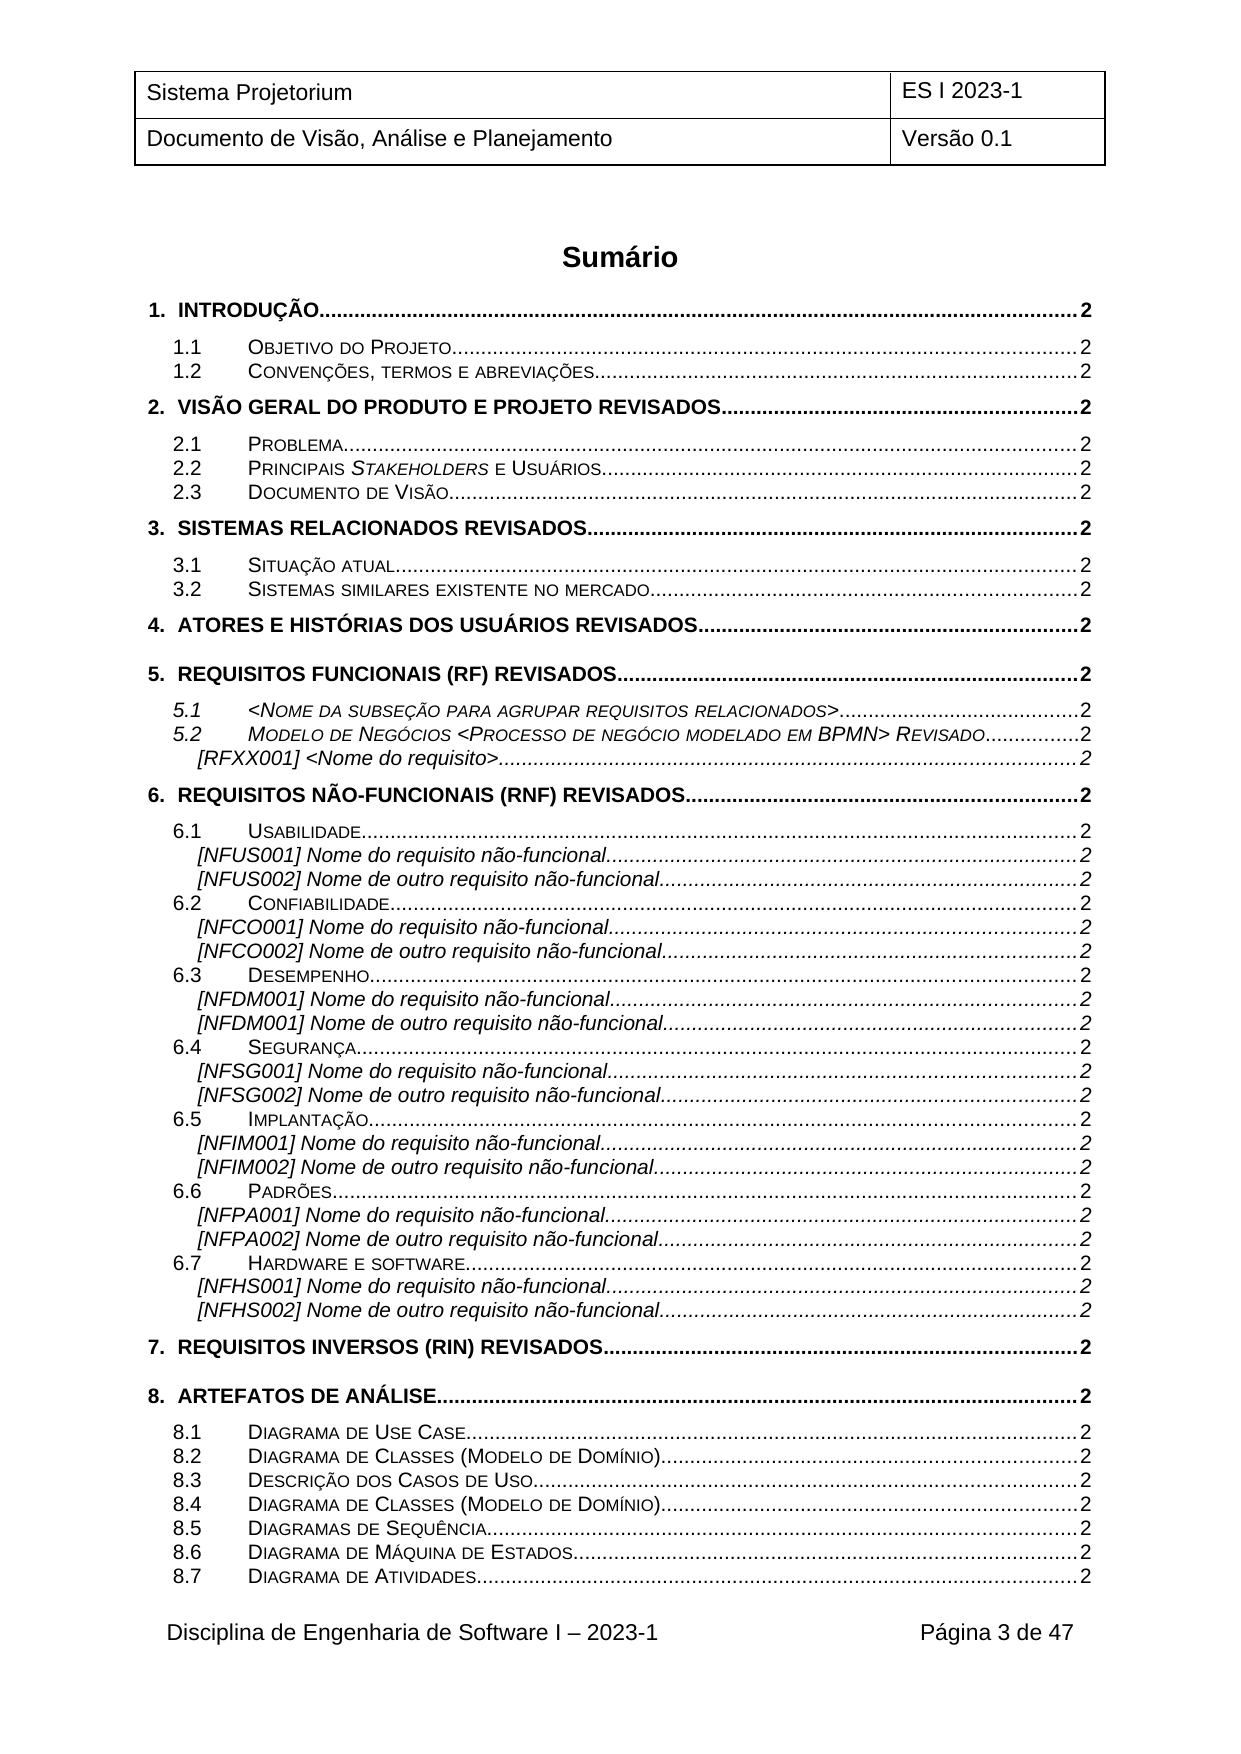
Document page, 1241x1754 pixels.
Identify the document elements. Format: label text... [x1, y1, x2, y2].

text 8.7 Diagrama de Atividades 2 [173, 1564, 1092, 1588]
subtitle Sumário [148, 240, 1092, 273]
text [NFPA002] Nome de outro requisito não-funcional 2 [198, 1226, 1092, 1250]
text 5.1 <Nome da subseção para agrupar requisitos relacionados> 2 [173, 698, 1092, 722]
text [NFSG001] Nome do requisito não-funcional 2 [198, 1059, 1092, 1083]
text [NFIM002] Nome de outro requisito não-funcional 2 [198, 1154, 1092, 1178]
text 2.3 Documento de Visão 2 [173, 479, 1092, 503]
text 6.5 Implantação 2 [173, 1107, 1092, 1131]
text 2.2 Principais Stakeholders e Usuários 2 [173, 456, 1092, 479]
text 6.4 Segurança 2 [173, 1035, 1092, 1059]
text 6.6 Padrões 2 [173, 1178, 1092, 1202]
text 7. Requisitos Inversos (RIN) Revisados 2 [148, 1335, 1092, 1359]
text 8.6 Diagrama de Máquina de Estados 2 [173, 1540, 1092, 1564]
text 4. Atores e Histórias dos Usuários Revisados 2 [148, 613, 1092, 637]
text 8.3 Descrição dos Casos de Uso 2 [173, 1468, 1092, 1492]
text 6.1 Usabilidade 2 [173, 819, 1092, 843]
text 3.2 Sistemas similares existente no mercado 2 [173, 576, 1092, 600]
text [NFUS002] Nome de outro requisito não-funcional 2 [198, 867, 1092, 891]
text [NFDM001] Nome do requisito não-funcional 2 [198, 987, 1092, 1011]
text 2. Visão Geral do Produto e Projeto Revisados 2 [148, 395, 1092, 419]
text [NFIM001] Nome do requisito não-funcional 2 [198, 1131, 1092, 1154]
text [RFXX001] <Nome do requisito> 2 [198, 746, 1092, 770]
text 3. Sistemas Relacionados Revisados 2 [148, 516, 1092, 540]
text 1.2 Convenções, termos e abreviações 2 [173, 359, 1092, 383]
text [NFSG002] Nome de outro requisito não-funcional 2 [198, 1083, 1092, 1107]
text [NFHS002] Nome de outro requisito não-funcional 2 [198, 1298, 1092, 1322]
text 5.2 Modelo de Negócios <Processo de negócio modelado em BPMN> Revisado 2 [173, 722, 1092, 746]
text 6.2 Confiabilidade 2 [173, 891, 1092, 915]
text 3.1 Situação atual 2 [173, 552, 1092, 576]
text [NFUS001] Nome do requisito não-funcional 2 [198, 843, 1092, 867]
text 8.4 Diagrama de Classes (Modelo de Domínio) 2 [173, 1492, 1092, 1516]
text 2.1 Problema 2 [173, 432, 1092, 456]
text 8.5 Diagramas de Sequência 2 [173, 1516, 1092, 1540]
text 6. Requisitos Não-Funcionais (RNF) Revisados 2 [148, 783, 1092, 807]
text [NFDM001] Nome de outro requisito não-funcional 2 [198, 1011, 1092, 1035]
text 8.1 Diagrama de Use Case 2 [173, 1420, 1092, 1444]
text 8. Artefatos de Análise 2 [148, 1384, 1092, 1408]
text 1.1 Objetivo do Projeto 2 [173, 335, 1092, 359]
text 6.3 Desempenho 2 [173, 963, 1092, 987]
text 8.2 Diagrama de Classes (Modelo de Domínio) 2 [173, 1444, 1092, 1468]
subtitle 1. Introdução 2 [148, 298, 1092, 322]
text [NFCO001] Nome do requisito não-funcional 2 [198, 915, 1092, 939]
text 5. Requisitos Funcionais (RF) Revisados 2 [148, 662, 1092, 686]
text [NFCO002] Nome de outro requisito não-funcional 2 [198, 939, 1092, 963]
text [NFHS001] Nome do requisito não-funcional 2 [198, 1274, 1092, 1298]
text [NFPA001] Nome do requisito não-funcional 2 [198, 1202, 1092, 1226]
text 6.7 Hardware e software 2 [173, 1250, 1092, 1274]
